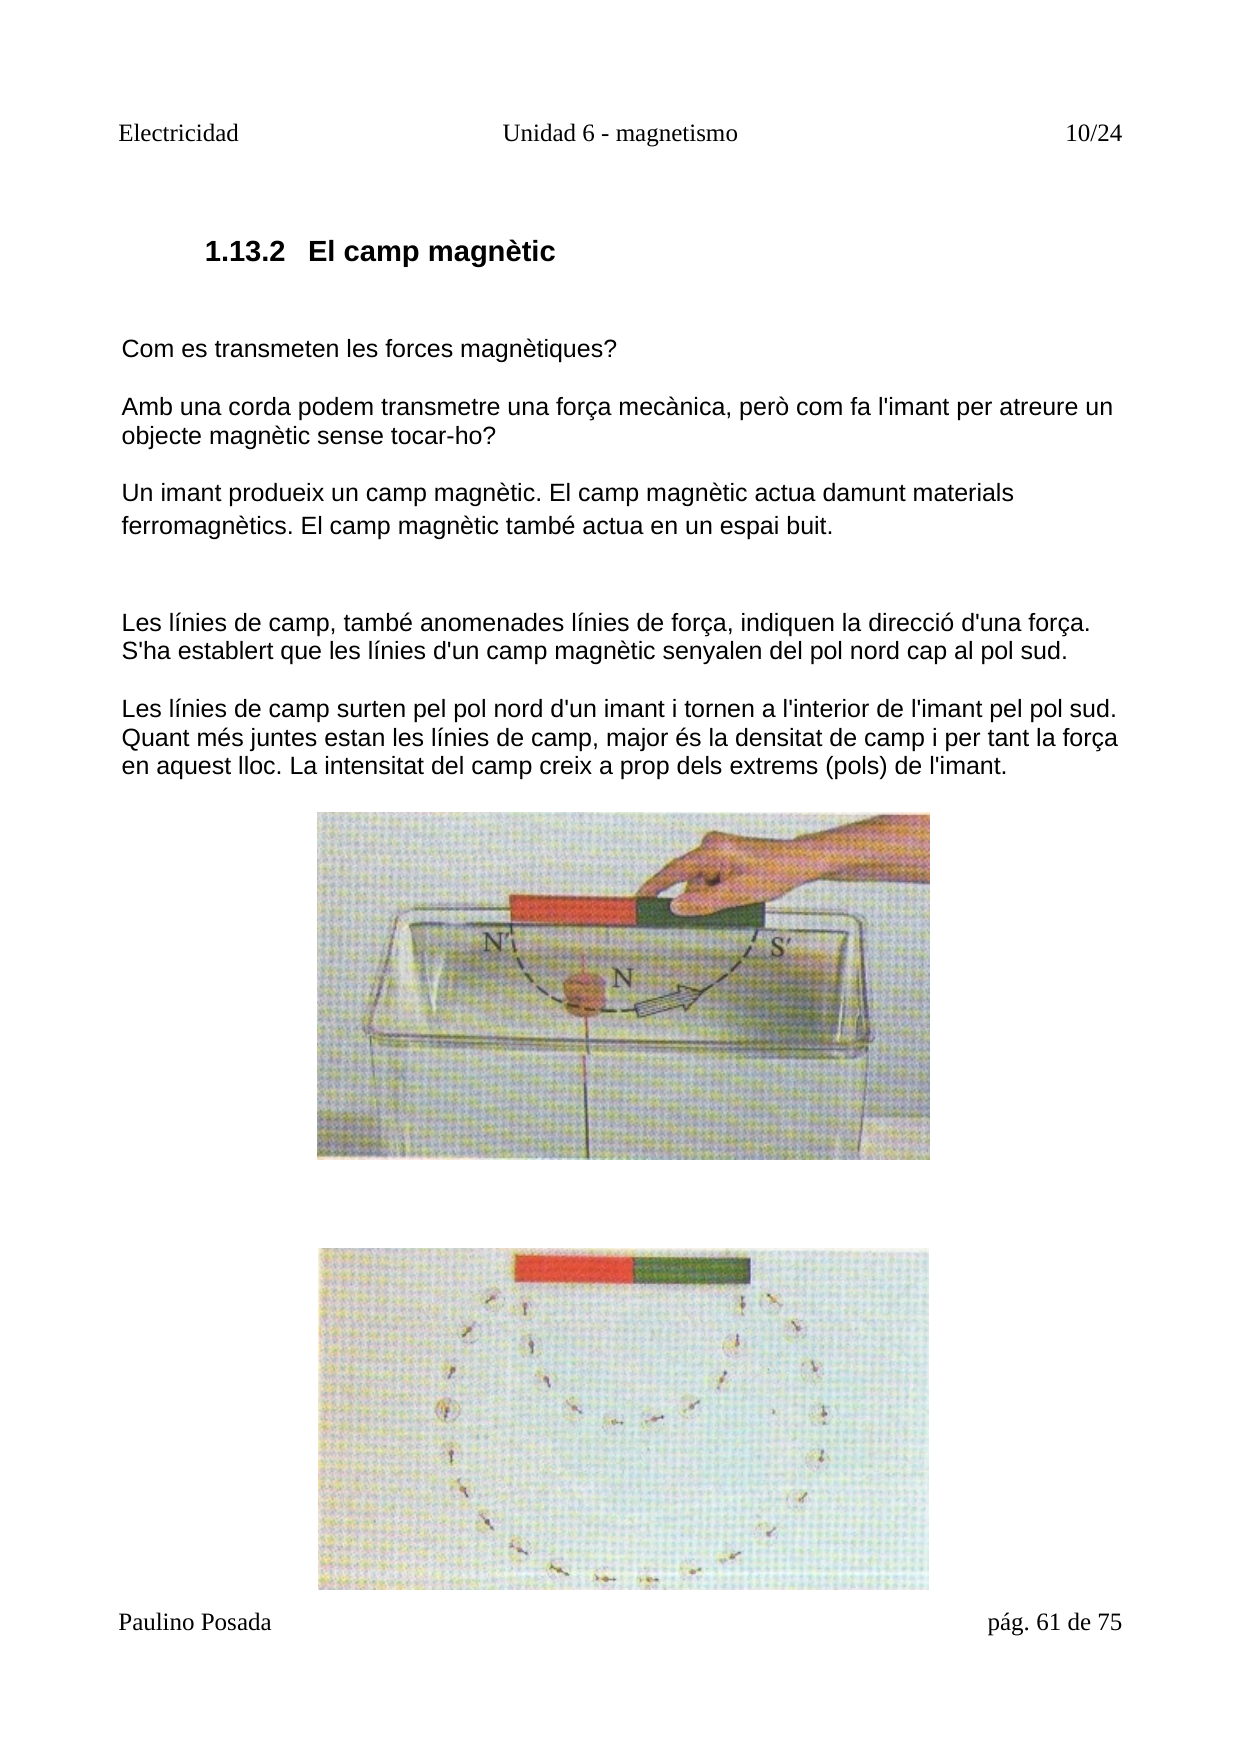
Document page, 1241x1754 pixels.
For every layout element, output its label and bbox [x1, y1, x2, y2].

picture [318, 1248, 929, 1590]
picture [317, 812, 930, 1160]
